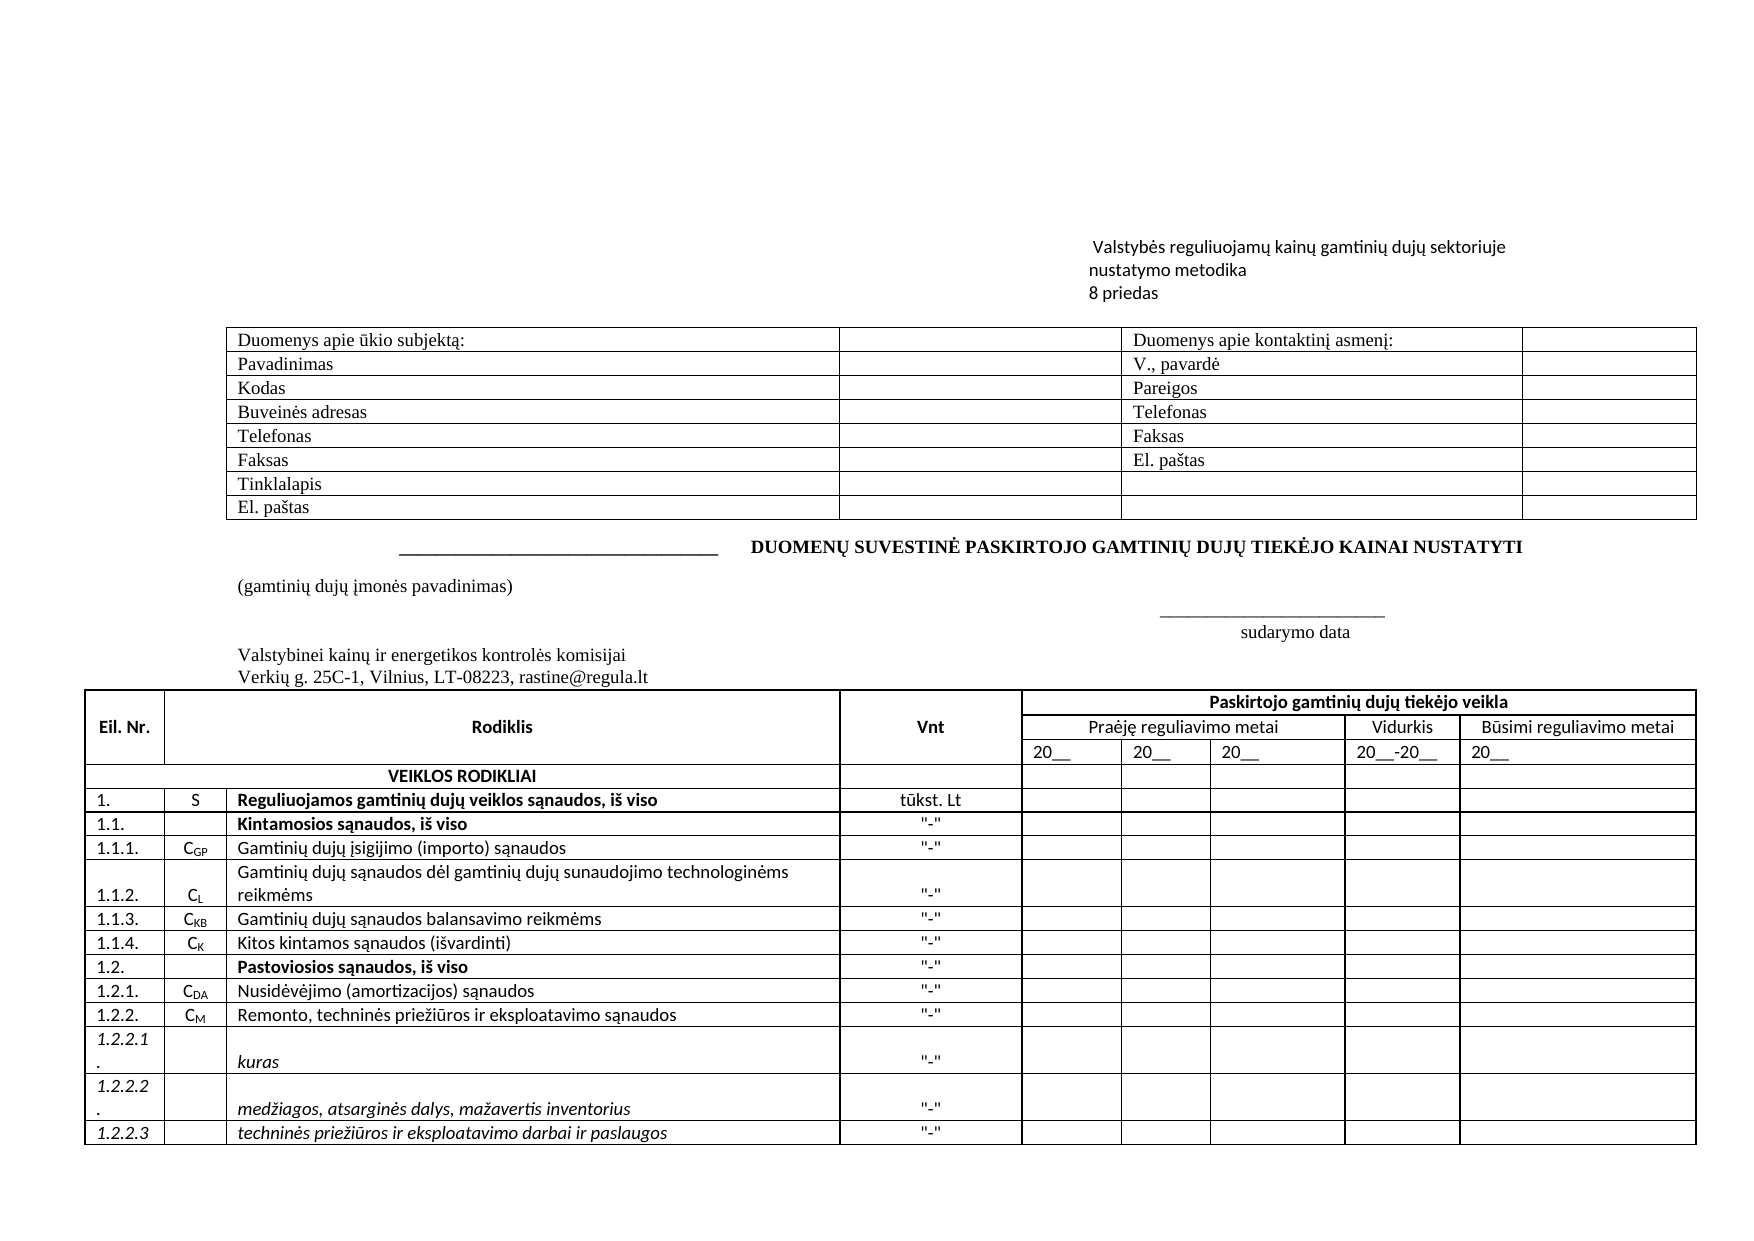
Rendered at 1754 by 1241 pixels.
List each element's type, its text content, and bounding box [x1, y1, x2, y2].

table_cell Būsimi reguliavimo metai [1461, 716, 1695, 738]
table_cell "-" [841, 860, 1021, 906]
table_cell [165, 574, 226, 597]
table_cell [85, 471, 164, 495]
table_cell [1697, 495, 1701, 519]
table_cell [85, 519, 164, 543]
table_cell [1697, 1120, 1701, 1144]
table_cell [1346, 789, 1459, 811]
table_cell [1122, 1027, 1210, 1073]
table_cell [1122, 1121, 1210, 1144]
table_cell [165, 519, 226, 543]
table_cell [85, 375, 164, 399]
table_cell Telefonas [1122, 400, 1522, 423]
table_cell [1697, 788, 1701, 811]
table_cell Gamtinių dujų sąnaudos balansavimo reikmėms [227, 907, 839, 930]
table_cell [1022, 620, 1122, 643]
table_cell [165, 471, 226, 495]
table_cell [1023, 1121, 1121, 1144]
table_cell [1697, 471, 1701, 495]
table_cell [165, 597, 226, 620]
table_cell Buveinės adresas [227, 400, 839, 423]
table_cell [1346, 907, 1459, 930]
table_cell Gamtinių dujų įsigijimo (importo) sąnaudos [227, 836, 839, 859]
table_cell [1023, 1074, 1121, 1120]
table_cell [840, 424, 1121, 447]
table_header [85, 327, 164, 351]
table_cell "-" [841, 836, 1021, 859]
table_cell __________________________________ DUOMENŲ SUVESTINĖ PASKIRTOJO GAMTINIŲ DUJŲ TIEKĖJO KAINAI NUSTATYTI [226, 520, 1696, 574]
table_cell [1210, 643, 1465, 666]
table_cell [1211, 955, 1344, 978]
table_header Duomenys apie kontaktinį asmenį: [1122, 328, 1522, 351]
table_cell [1023, 860, 1121, 906]
table_cell [165, 1121, 226, 1144]
table_cell [1211, 765, 1344, 787]
table_cell [165, 543, 226, 574]
table_cell VEIKLOS RODIKLIAI [86, 765, 839, 787]
table_cell Pareigos [1122, 376, 1522, 399]
table_cell [165, 666, 226, 688]
table_cell [165, 351, 226, 375]
table_cell [1023, 955, 1121, 978]
table_cell [1023, 789, 1121, 811]
table_cell [1122, 931, 1210, 954]
table_cell [1523, 424, 1696, 447]
table_cell [840, 620, 1022, 643]
table_cell 20__ [1122, 740, 1210, 763]
table_cell 1.2.2. [86, 1003, 164, 1026]
table_cell [1697, 1073, 1701, 1120]
table_cell [840, 496, 1121, 519]
table_cell [1523, 666, 1696, 688]
table_cell [1697, 375, 1701, 399]
table_cell [1697, 835, 1701, 859]
table_cell "-" [841, 1121, 1021, 1144]
table_cell [1523, 352, 1696, 375]
table_cell [165, 620, 226, 643]
table_cell 1.2.1. [86, 979, 164, 1002]
table_cell [1697, 978, 1701, 1002]
table_cell [1697, 423, 1701, 447]
table_cell Kodas [227, 376, 839, 399]
table_cell El. paštas [227, 496, 839, 519]
table_cell kuras [227, 1027, 839, 1073]
table_cell 1.2.2.1. [86, 1027, 164, 1073]
table_cell [1461, 1074, 1695, 1120]
table_cell [1022, 574, 1122, 597]
table_header [165, 327, 226, 351]
table_cell 1.1. [86, 813, 164, 835]
table_cell [1211, 813, 1344, 835]
table_cell "-" [841, 1027, 1021, 1073]
table_cell [840, 400, 1121, 423]
table_cell [840, 352, 1121, 375]
table_cell "-" [841, 1003, 1021, 1026]
table_cell [1023, 765, 1121, 787]
table_cell "-" [841, 907, 1021, 930]
table_cell [165, 423, 226, 447]
table_cell [1346, 1121, 1459, 1144]
table_cell [85, 574, 164, 597]
table_cell [85, 351, 164, 375]
table_cell Vidurkis [1346, 716, 1459, 738]
table_cell [1523, 400, 1696, 423]
table_cell Faksas [1122, 424, 1522, 447]
table_cell [1346, 813, 1459, 835]
table_cell [1461, 955, 1695, 978]
table_cell [1461, 789, 1695, 811]
table_cell 20__ [1461, 740, 1695, 763]
table_cell [1523, 496, 1696, 519]
table_header [840, 328, 1121, 351]
table_cell [1023, 1027, 1121, 1073]
table_cell [165, 375, 226, 399]
table_cell [1461, 979, 1695, 1002]
table_cell Paskirtojo gamtinių dujų tiekėjo veikla [1023, 691, 1695, 713]
table_cell [1346, 1027, 1459, 1073]
table_cell [840, 472, 1121, 495]
table_cell "-" [841, 813, 1021, 835]
table_cell Praėję reguliavimo metai [1023, 716, 1344, 738]
table_cell [85, 643, 164, 666]
table_cell [1346, 765, 1459, 787]
text 8 priedas [85, 281, 1577, 304]
table_cell CK [165, 931, 226, 954]
text Valstybės reguliuojamų kainų gamtinių dujų sektoriuje [546, 235, 1577, 258]
table_cell [1211, 789, 1344, 811]
table_cell 1.1.3. [86, 907, 164, 930]
table_cell [1122, 955, 1210, 978]
table_cell [165, 955, 226, 978]
table_cell [840, 376, 1121, 399]
table_cell [165, 1027, 226, 1073]
table_cell [226, 597, 840, 620]
table_cell (gamtinių dujų įmonės pavadinimas) [226, 574, 840, 597]
table_header [1523, 328, 1696, 351]
table_cell [1346, 836, 1459, 859]
table_cell Eil. Nr. [86, 691, 164, 763]
table_cell CKB [165, 907, 226, 930]
table_cell [1122, 979, 1210, 1002]
table_cell [85, 620, 164, 643]
table_cell El. paštas [1122, 448, 1522, 471]
table_cell Reguliuojamos gamtinių dujų veiklos sąnaudos, iš viso [227, 789, 839, 811]
table_cell [840, 643, 1022, 666]
table_cell [1697, 739, 1701, 763]
table_cell [841, 765, 1021, 787]
table_cell [85, 423, 164, 447]
table_cell [226, 620, 840, 643]
table_cell Valstybinei kainų ir energetikos kontrolės komisijai [226, 643, 840, 666]
table_cell [85, 399, 164, 423]
table_cell [1523, 472, 1696, 495]
table_cell Vnt [841, 691, 1021, 763]
table_cell [1697, 859, 1701, 906]
table_cell Telefonas [227, 424, 839, 447]
table_cell [1023, 931, 1121, 954]
table_cell [1697, 930, 1701, 954]
table_cell [1523, 597, 1696, 620]
table_cell [840, 597, 1022, 620]
table_cell ________________________ [1022, 597, 1523, 620]
table_cell [1122, 836, 1210, 859]
table_cell Pavadinimas [227, 352, 839, 375]
table_cell Remonto, techninės priežiūros ir eksploatavimo sąnaudos [227, 1003, 839, 1026]
table_cell [1696, 666, 1701, 688]
table_cell [1211, 836, 1344, 859]
table_cell [1461, 860, 1695, 906]
table_cell [1461, 1027, 1695, 1073]
table_cell [1696, 643, 1701, 666]
table_cell [1122, 813, 1210, 835]
table_cell [1697, 1002, 1701, 1026]
table_cell [1697, 447, 1701, 471]
table_cell [165, 643, 226, 666]
table_cell [1122, 860, 1210, 906]
table_cell [1346, 931, 1459, 954]
table_cell [1211, 1121, 1344, 1144]
table_cell [1465, 574, 1523, 597]
table_cell [1528, 620, 1701, 643]
table_cell [1523, 643, 1696, 666]
table_cell [1697, 689, 1701, 713]
table_cell [1122, 789, 1210, 811]
table_cell [1523, 574, 1696, 597]
table_cell [1122, 643, 1210, 666]
table_cell 1. [86, 789, 164, 811]
table_cell 1.1.4. [86, 931, 164, 954]
table_cell CDA [165, 979, 226, 1002]
table_cell [85, 597, 164, 620]
table_cell [165, 1074, 226, 1120]
table_cell "-" [841, 1074, 1021, 1120]
table_cell Verkių g. 25C-1, Vilnius, LT-08223, rastine@regula.lt [226, 666, 1523, 688]
table_cell [1210, 574, 1465, 597]
table_cell Rodiklis [165, 691, 839, 763]
table_cell [1469, 620, 1527, 643]
table_cell [1461, 907, 1695, 930]
table_cell [1211, 1027, 1344, 1073]
table_cell S [165, 789, 226, 811]
table_cell [1211, 1003, 1344, 1026]
table_cell [1211, 907, 1344, 930]
table_cell [1697, 764, 1701, 787]
table_cell [1122, 765, 1210, 787]
table_cell [1023, 836, 1121, 859]
table_cell [1696, 574, 1701, 597]
table_cell [1465, 643, 1523, 666]
table_cell CM [165, 1003, 226, 1026]
table_cell [85, 543, 164, 574]
table_cell techninės priežiūros ir eksploatavimo darbai ir paslaugos [227, 1121, 839, 1144]
table_cell [1022, 643, 1122, 666]
table_cell [1023, 979, 1121, 1002]
table_header [1697, 327, 1701, 351]
text nustatymo metodika [85, 258, 1577, 281]
table_cell "-" [841, 955, 1021, 978]
table_header Duomenys apie ūkio subjektą: [227, 328, 839, 351]
table_cell [1697, 906, 1701, 930]
table_cell sudarymo data [1122, 620, 1469, 643]
table_cell [1211, 1074, 1344, 1120]
table_cell [1697, 811, 1701, 835]
table_cell [1696, 519, 1701, 543]
table_cell [1461, 1003, 1695, 1026]
table_cell [1023, 1003, 1121, 1026]
table_cell Kitos kintamos sąnaudos (išvardinti) [227, 931, 839, 954]
table_cell [1122, 1003, 1210, 1026]
table_cell [1461, 765, 1695, 787]
table_cell [1122, 496, 1522, 519]
table_cell [1346, 955, 1459, 978]
table_cell [1697, 351, 1701, 375]
table_cell CL [165, 860, 226, 906]
table_cell [1346, 979, 1459, 1002]
table_cell [1122, 1074, 1210, 1120]
table_cell [1523, 376, 1696, 399]
table_cell Kintamosios sąnaudos, iš viso [227, 813, 839, 835]
table_cell [1346, 1003, 1459, 1026]
table_cell [165, 399, 226, 423]
table_cell [165, 495, 226, 519]
table_cell [1523, 448, 1696, 471]
table_cell [1211, 931, 1344, 954]
table_cell 20__ [1023, 740, 1121, 763]
table_cell [1696, 543, 1701, 574]
table_cell [1023, 813, 1121, 835]
table_cell medžiagos, atsarginės dalys, mažavertis inventorius [227, 1074, 839, 1120]
table_cell CGP [165, 836, 226, 859]
table_cell Pastoviosios sąnaudos, iš viso [227, 955, 839, 978]
table_cell 1.2.2.3 [86, 1121, 164, 1144]
table_cell tūkst. Lt [841, 789, 1021, 811]
table_cell [840, 574, 1022, 597]
table_cell [1122, 907, 1210, 930]
table_cell Nusidėvėjimo (amortizacijos) sąnaudos [227, 979, 839, 1002]
table_cell [1697, 399, 1701, 423]
table_cell [85, 447, 164, 471]
table_cell [1346, 1074, 1459, 1120]
table_cell [840, 448, 1121, 471]
table_cell [1023, 907, 1121, 930]
table_cell 1.2. [86, 955, 164, 978]
table_cell [1697, 1026, 1701, 1073]
table_cell V., pavardė [1122, 352, 1522, 375]
table_cell Faksas [227, 448, 839, 471]
table_cell [1697, 954, 1701, 978]
table_cell [1696, 597, 1701, 620]
table_cell "-" [841, 931, 1021, 954]
table_cell [1122, 574, 1210, 597]
table_cell [85, 495, 164, 519]
table_cell [1122, 472, 1522, 495]
table_cell [1346, 860, 1459, 906]
table_cell [165, 447, 226, 471]
table_cell [85, 666, 164, 688]
table_cell 1.1.2. [86, 860, 164, 906]
table_cell [165, 813, 226, 835]
table_cell [1211, 860, 1344, 906]
table_cell Tinklalapis [227, 472, 839, 495]
table_cell [1461, 931, 1695, 954]
table_cell 20__ [1211, 740, 1344, 763]
table_cell 1.1.1. [86, 836, 164, 859]
table_cell Gamtinių dujų sąnaudos dėl gamtinių dujų sunaudojimo technologinėms reikmėms [227, 860, 839, 906]
table_cell 1.2.2.2. [86, 1074, 164, 1120]
table_cell [1697, 714, 1701, 738]
table_cell 20__-20__ [1346, 740, 1459, 763]
table_cell [1461, 1121, 1695, 1144]
table_cell "-" [841, 979, 1021, 1002]
table_cell [1211, 979, 1344, 1002]
table_cell [1461, 813, 1695, 835]
table_cell [1461, 836, 1695, 859]
